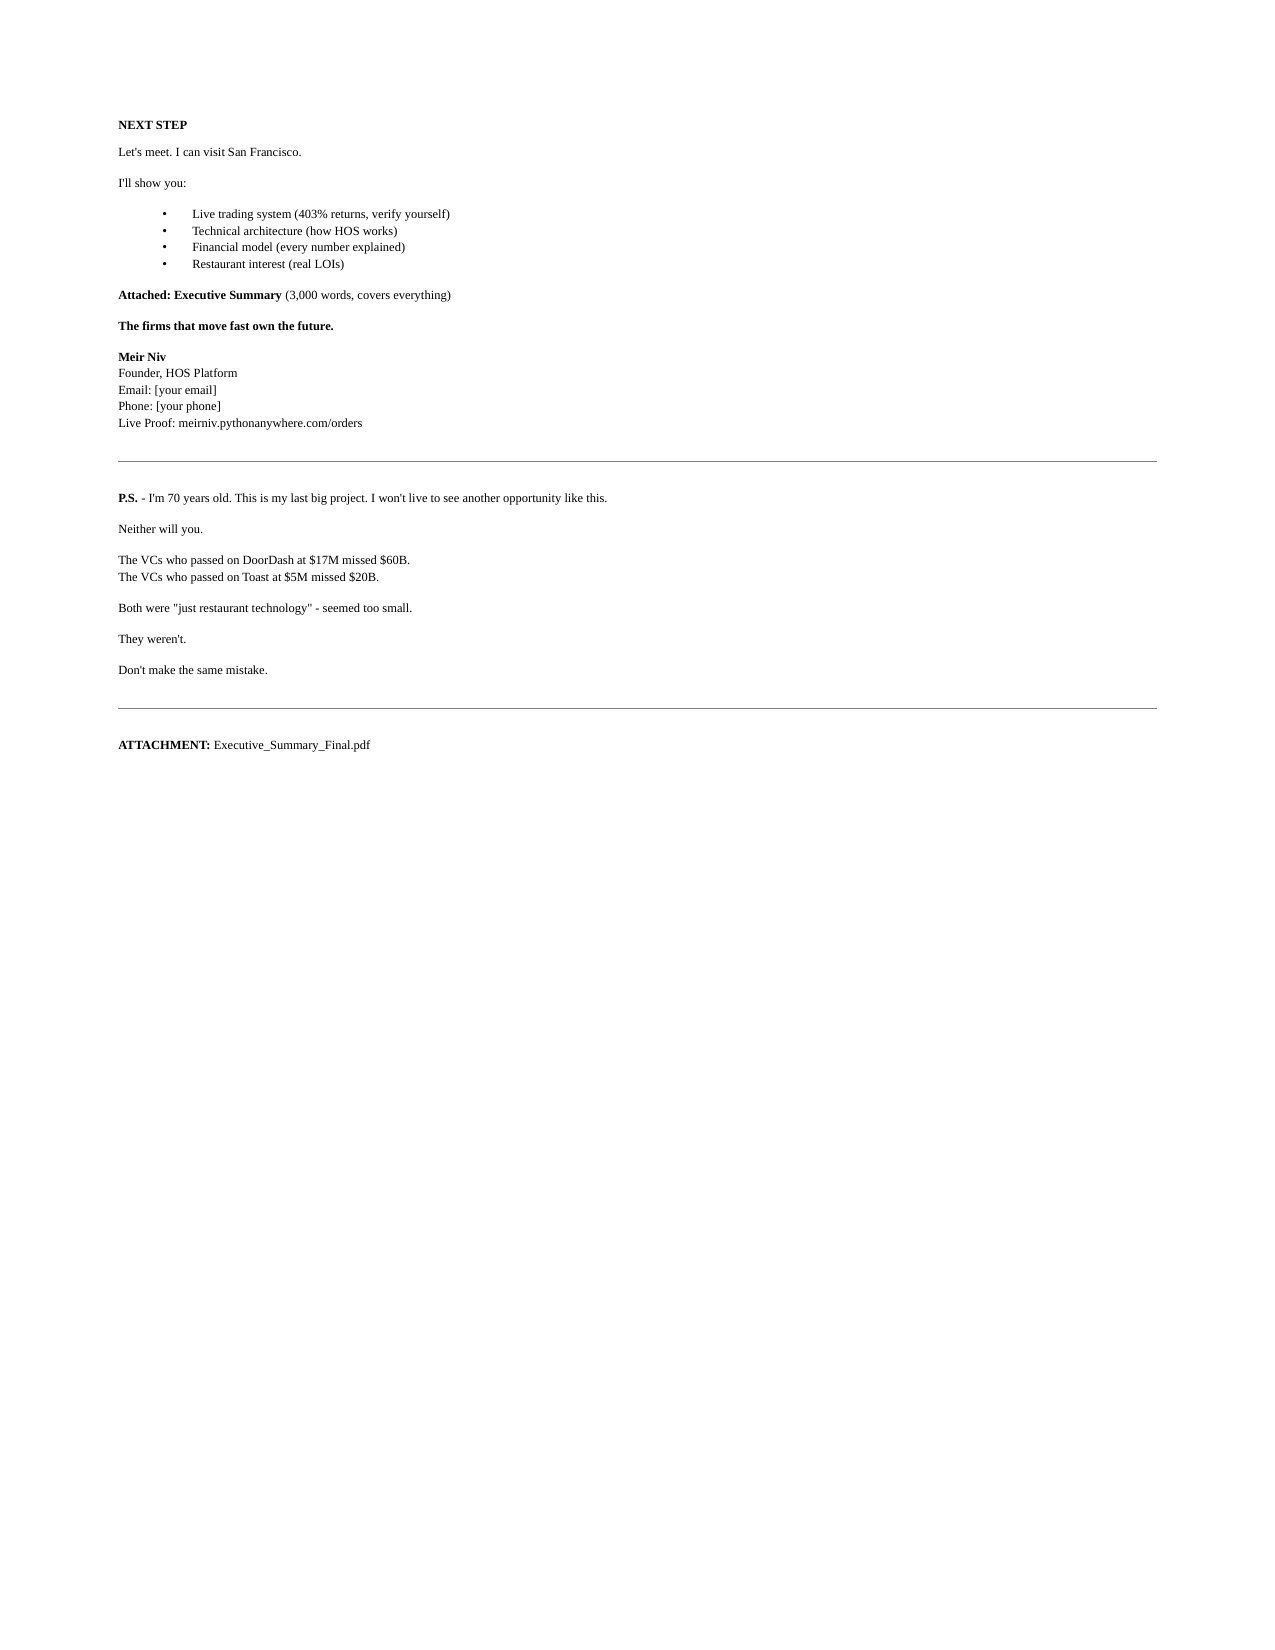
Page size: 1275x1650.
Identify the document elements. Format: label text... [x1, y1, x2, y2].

text Meir Niv Founder, HOS Platform Email: [your email] Phone: [your phone] Live Proof: meirniv.pythonanywhere.com/orders [118, 349, 1157, 430]
text The firms that move fast own the future. [118, 318, 1157, 333]
text Attached: Executive Summary (3,000 words, covers everything) [118, 287, 1157, 302]
list Restaurant interest (real LOIs) [162, 256, 1157, 271]
text I'll show you: [118, 176, 1157, 190]
text Neither will you. [118, 522, 1157, 536]
text P.S. - I'm 70 years old. This is my last big project. I won't live to see another opportunity like this. [118, 491, 1157, 505]
text They weren't. [118, 631, 1157, 646]
list Live trading system (403% returns, verify yourself) [162, 207, 1157, 221]
text Let's meet. I can visit San Francisco. [118, 145, 1157, 159]
text ATTACHMENT: Executive_Summary_Final.pdf [118, 738, 1157, 752]
subtitle NEXT STEP [118, 118, 1157, 132]
text Don't make the same mistake. [118, 662, 1157, 677]
text The VCs who passed on DoorDash at $17M missed $60B. The VCs who passed on Toast at $5M missed $20B. [118, 553, 1157, 584]
list Technical architecture (how HOS works) [162, 223, 1157, 238]
text Both were "just restaurant technology" - seemed too small. [118, 600, 1157, 615]
list Financial model (every number explained) [162, 240, 1157, 254]
